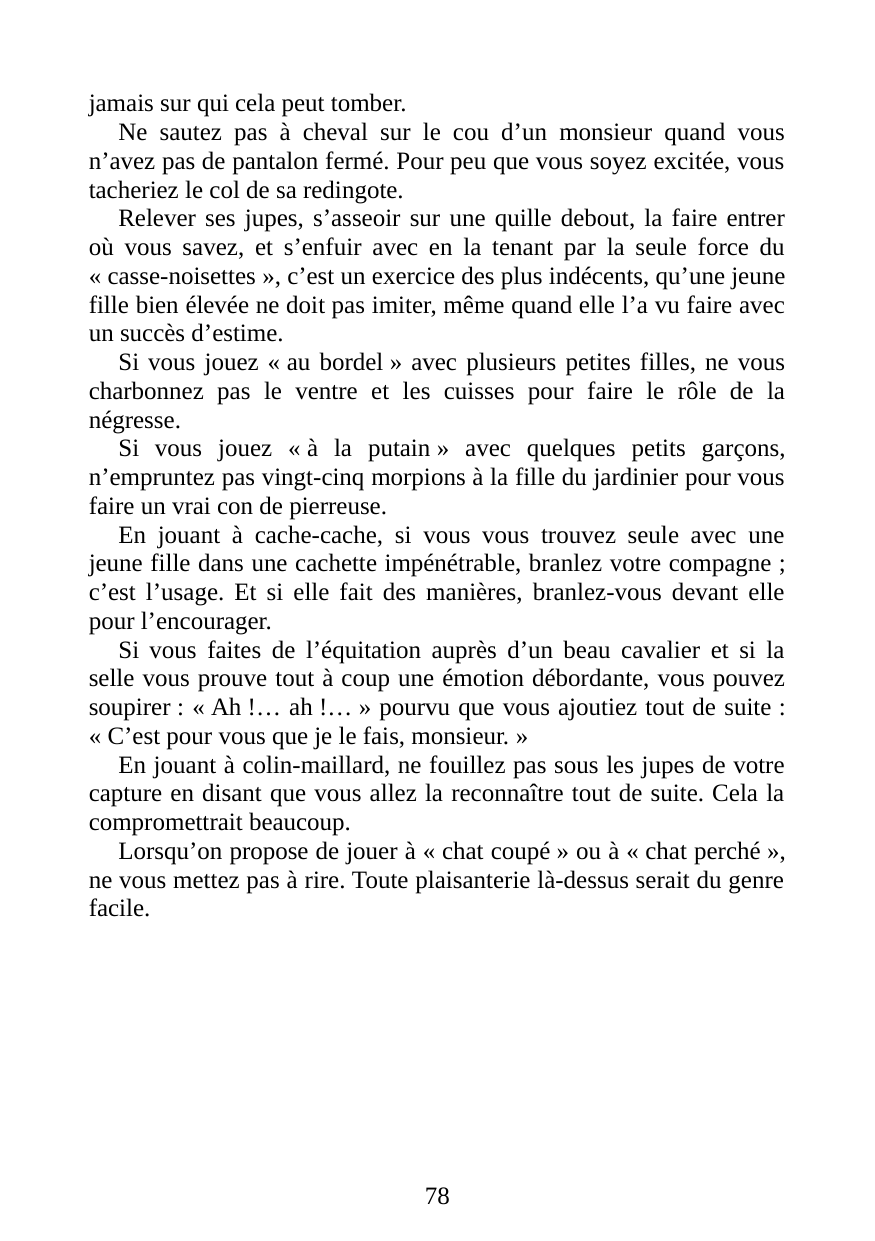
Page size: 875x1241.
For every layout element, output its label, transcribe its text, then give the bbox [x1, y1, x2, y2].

text jamais sur qui cela peut tomber. [88, 88, 786, 117]
text Lorsqu’on propose de jouer à « chat coupé » ou à « chat perché », ne vous mettez pas à rire. Toute plaisanterie là-dessus serait du genre facile. [88, 836, 786, 922]
text Si vous jouez « au bordel » avec plusieurs petites filles, ne vous charbonnez pas le ventre et les cuisses pour faire le rôle de la négresse. [88, 347, 786, 433]
text En jouant à cache-cache, si vous vous trouvez seule avec une jeune fille dans une cachette impénétrable, branlez votre compagne ; c’est l’usage. Et si elle fait des manières, branlez-vous devant elle pour l’encourager. [88, 520, 786, 635]
text Si vous jouez « à la putain » avec quelques petits garçons, n’empruntez pas vingt-cinq morpions à la fille du jardinier pour vous faire un vrai con de pierreuse. [88, 433, 786, 520]
text Ne sautez pas à cheval sur le cou d’un monsieur quand vous n’avez pas de pantalon fermé. Pour peu que vous soyez excitée, vous tacheriez le col de sa redingote. [88, 117, 786, 203]
text Si vous faites de l’équitation auprès d’un beau cavalier et si la selle vous prouve tout à coup une émotion débordante, vous pouvez soupirer : « Ah !… ah !… » pourvu que vous ajoutiez tout de suite : « C’est pour vous que je le fais, monsieur. » [88, 635, 786, 750]
text En jouant à colin-maillard, ne fouillez pas sous les jupes de votre capture en disant que vous allez la reconnaître tout de suite. Cela la compromettrait beaucoup. [88, 750, 786, 836]
text Relever ses jupes, s’asseoir sur une quille debout, la faire entrer où vous savez, et s’enfuir avec en la tenant par la seule force du « casse-noisettes », c’est un exercice des plus indécents, qu’une jeune fille bien élevée ne doit pas imiter, même quand elle l’a vu faire avec un succès d’estime. [88, 203, 786, 347]
